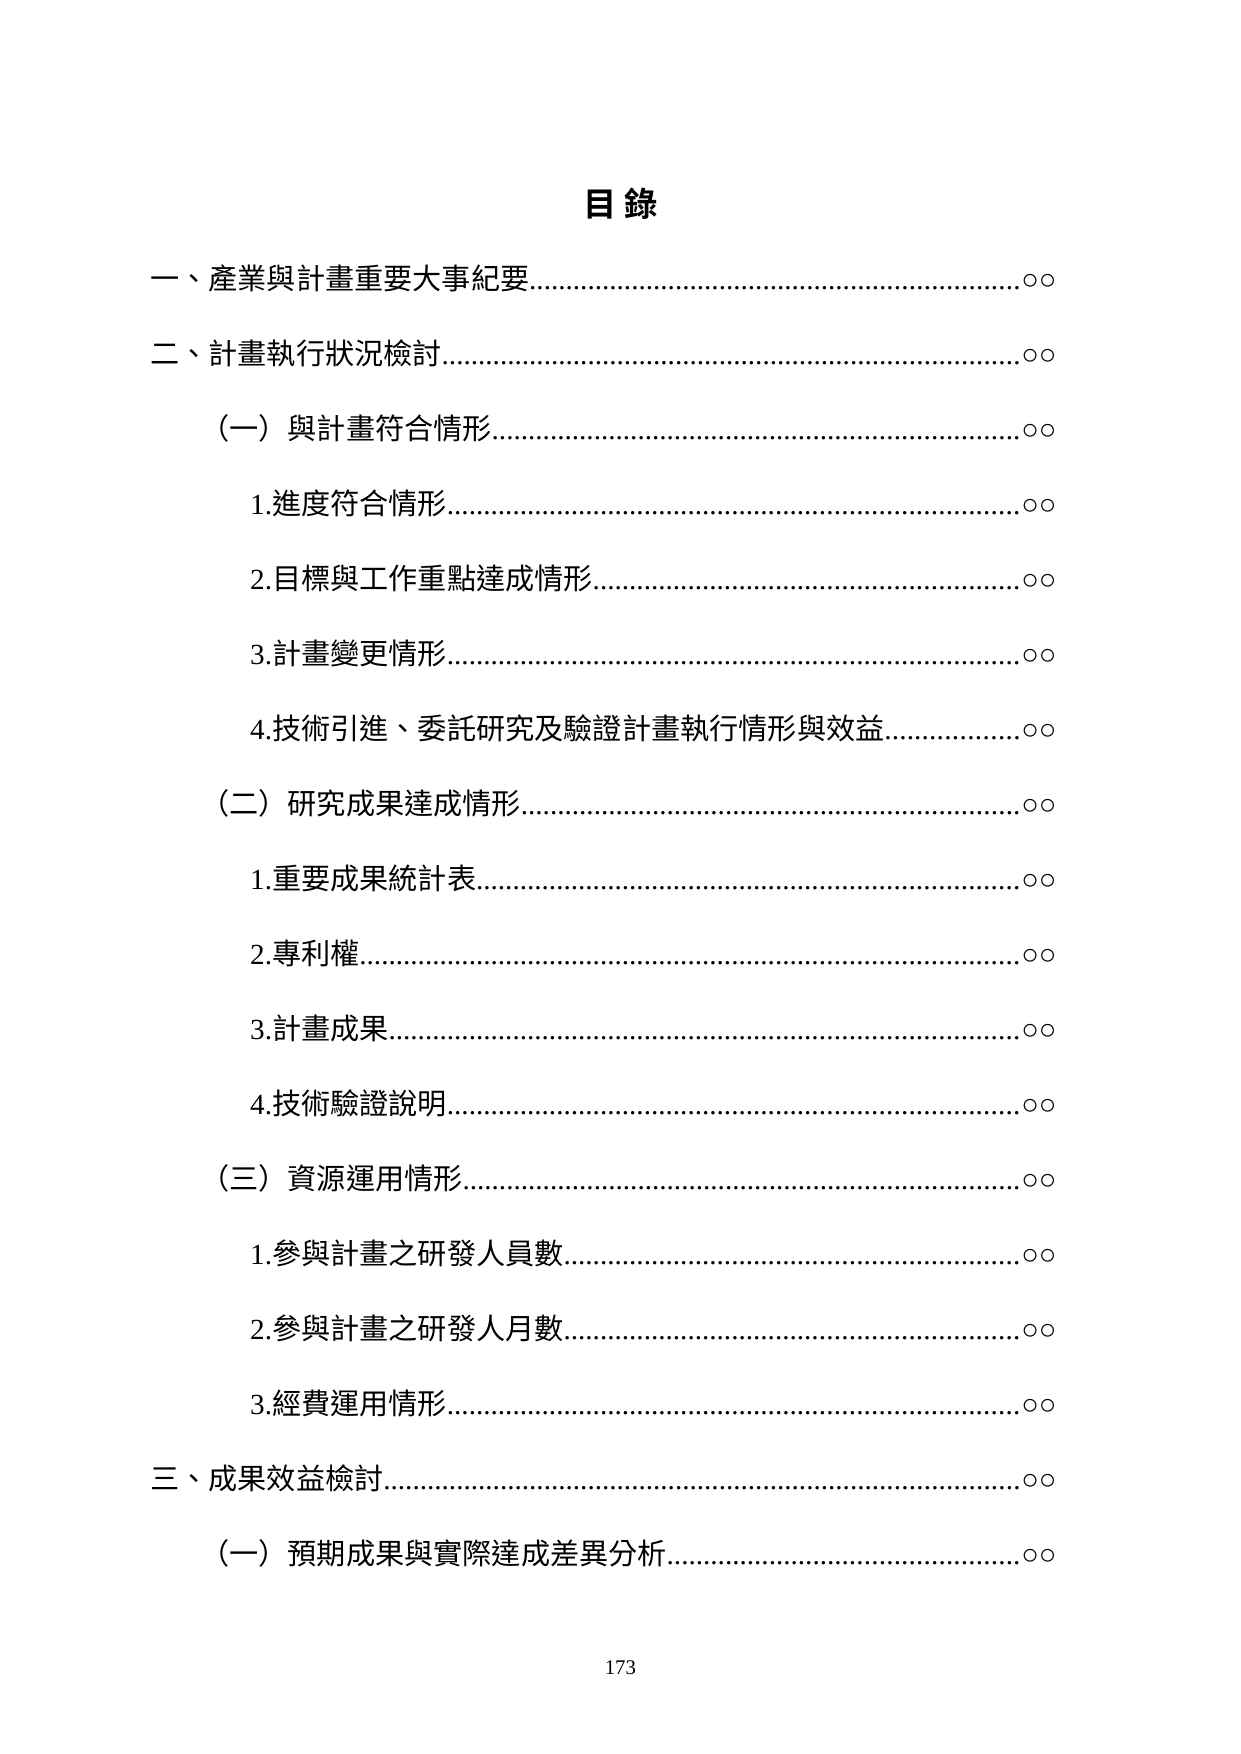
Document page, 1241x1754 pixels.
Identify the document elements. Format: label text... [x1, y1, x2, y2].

text 二、計畫執行狀況檢討 ○○ [150, 314, 1090, 389]
text 一、產業與計畫重要大事紀要 ○○ [150, 239, 1090, 314]
text 1.重要成果統計表 ○○ [250, 839, 1090, 914]
text 2.專利權 ○○ [250, 914, 1090, 989]
text （一）預期成果與實際達成差異分析 ○○ [200, 1514, 1090, 1589]
text 目 錄 [150, 164, 1090, 239]
text （三）資源運用情形 ○○ [200, 1139, 1090, 1214]
text 2.目標與工作重點達成情形 ○○ [250, 539, 1090, 614]
text 1.進度符合情形 ○○ [250, 464, 1090, 539]
text 3.計畫成果 ○○ [250, 989, 1090, 1064]
text 3.經費運用情形 ○○ [250, 1364, 1090, 1439]
text 4.技術驗證說明 ○○ [250, 1064, 1090, 1139]
text 1.參與計畫之研發人員數 ○○ [250, 1214, 1090, 1289]
text （一）與計畫符合情形 ○○ [200, 389, 1090, 464]
text 三、成果效益檢討 ○○ [150, 1439, 1090, 1514]
text 2.參與計畫之研發人月數 ○○ [250, 1289, 1090, 1364]
text 4.技術引進、委託研究及驗證計畫執行情形與效益 ○○ [250, 689, 1090, 764]
text 3.計畫變更情形 ○○ [250, 614, 1090, 689]
text （二）研究成果達成情形 ○○ [200, 764, 1090, 839]
